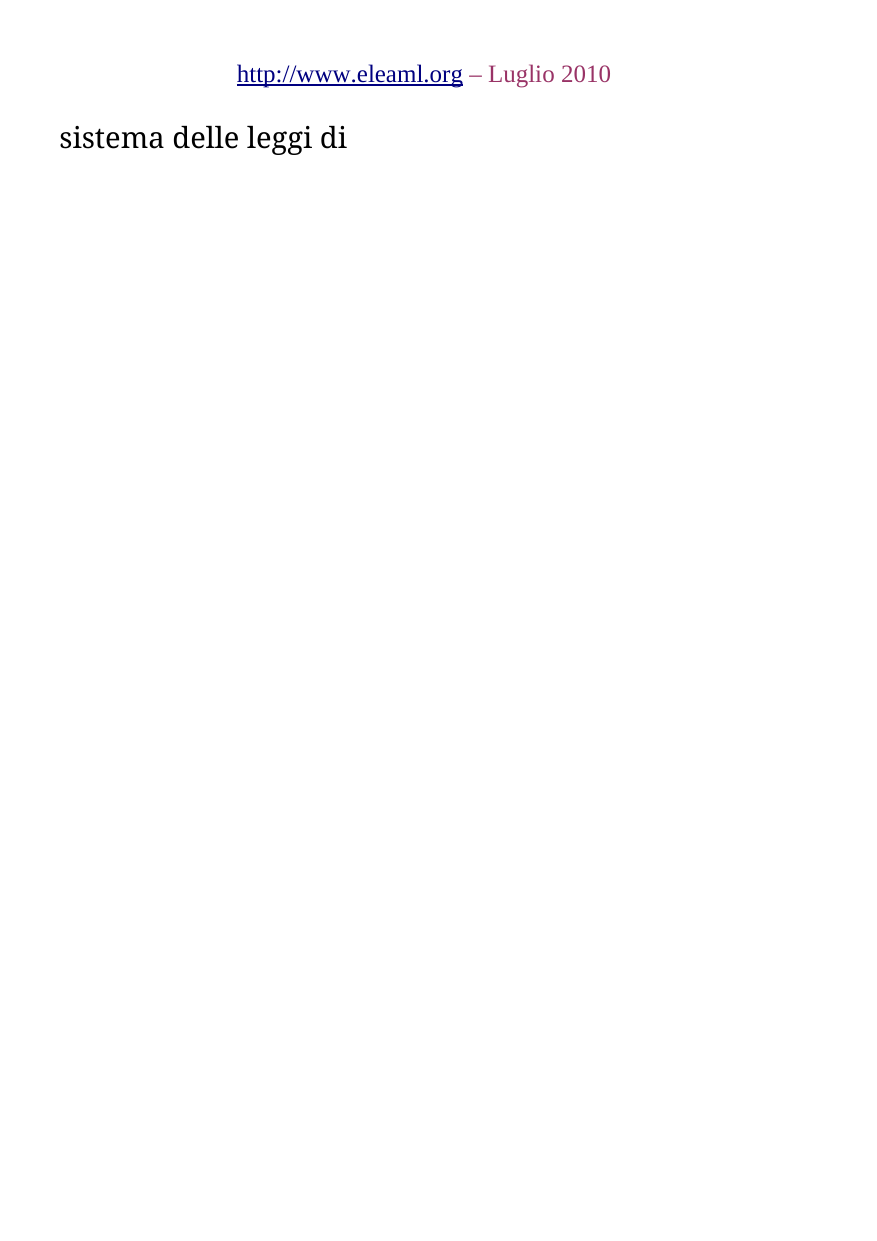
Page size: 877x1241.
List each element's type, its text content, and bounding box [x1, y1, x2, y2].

text sistema delle leggi di [59, 117, 788, 157]
